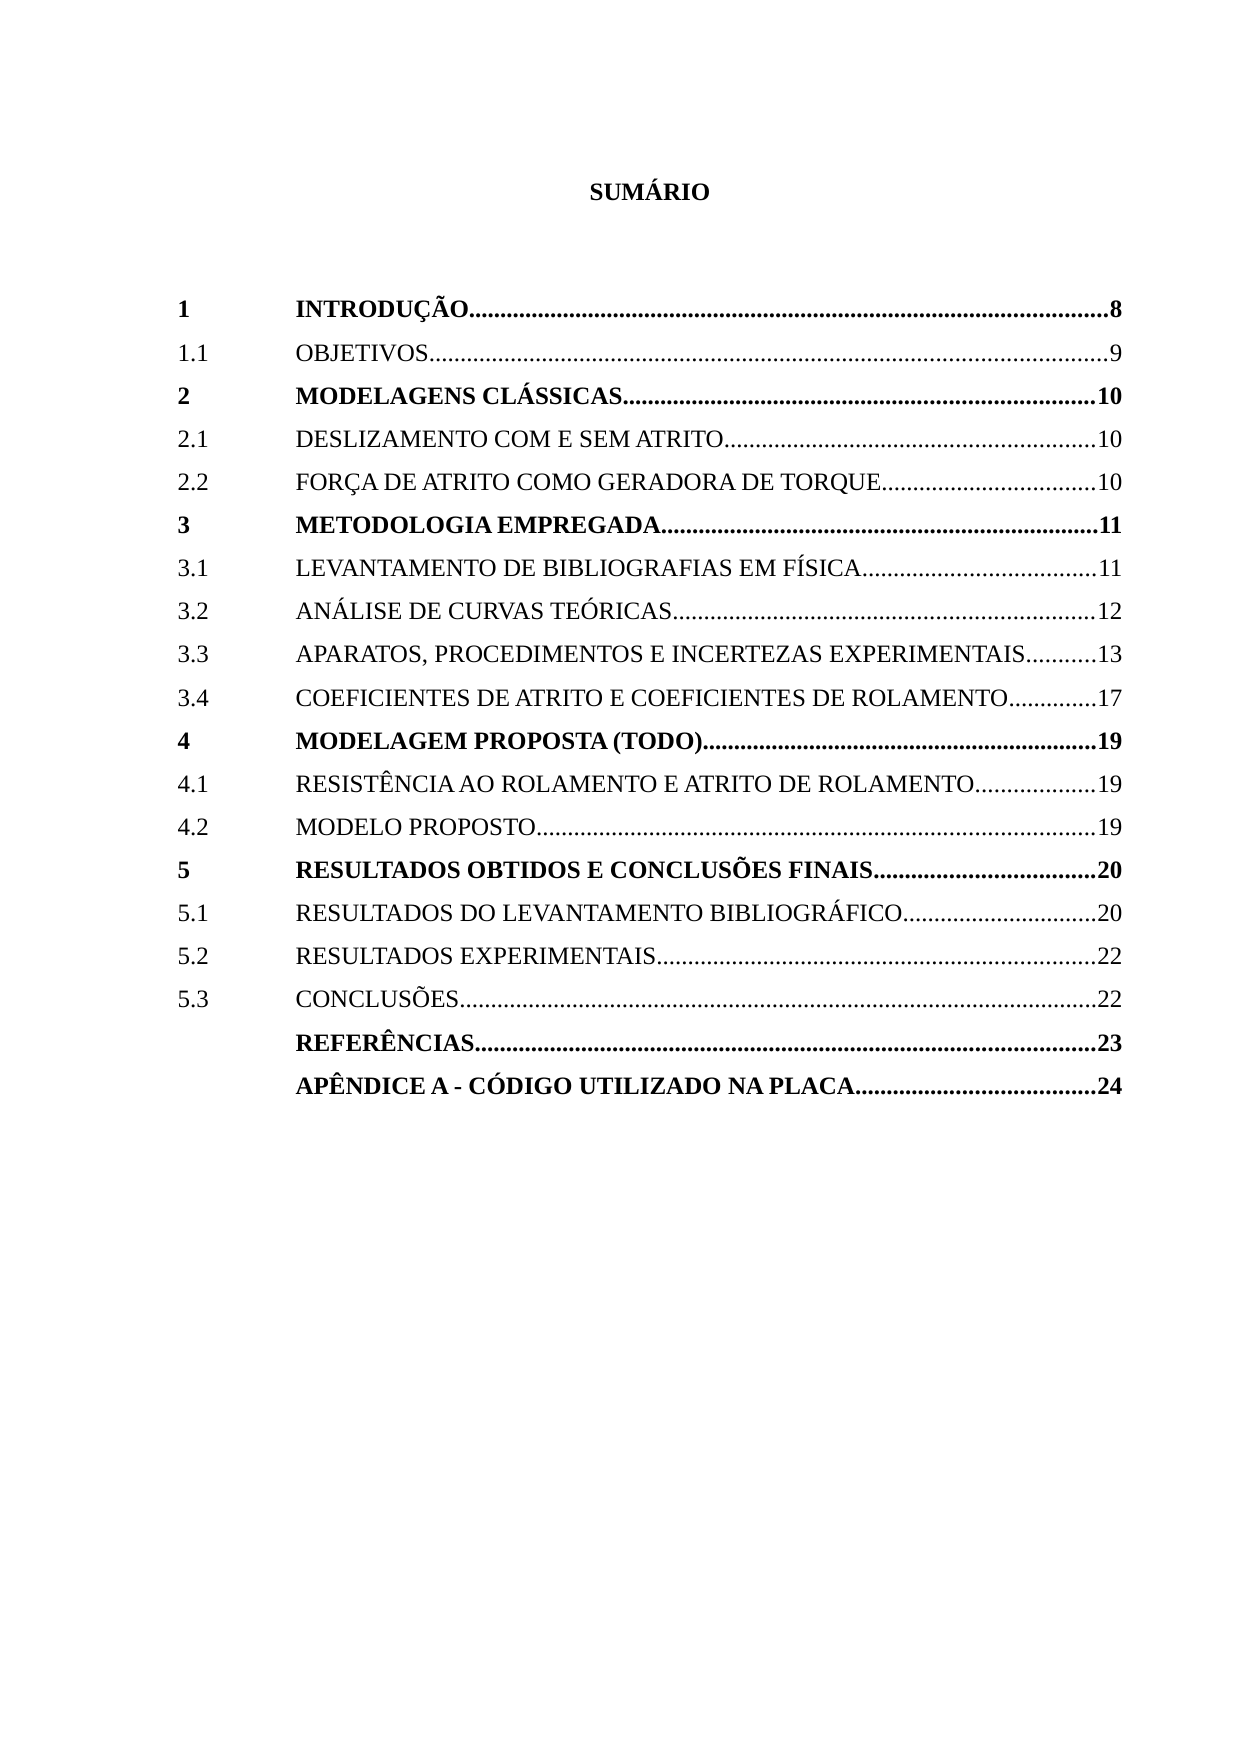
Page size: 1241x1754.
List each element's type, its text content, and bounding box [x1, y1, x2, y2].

text 5.3 Conclusões 22 [177, 984, 1122, 1013]
subtitle Sumário [177, 177, 1122, 206]
text 1 Introdução 8 [177, 294, 1122, 323]
text Referências 23 [177, 1028, 1122, 1056]
text 5.1 Resultados do levantamento bibliográfico 20 [177, 898, 1122, 927]
text 3.3 Aparatos, procedimentos e incertezas experimentais 13 [177, 639, 1122, 668]
text 1.1 Objetivos 9 [177, 338, 1122, 366]
text 3.2 Análise de curvas teóricas 12 [177, 596, 1122, 625]
text 5 Resultados obtidos e conclusões finais 20 [177, 855, 1122, 884]
text 3.1 Levantamento de bibliografias em física 11 [177, 553, 1122, 582]
text 4 Modelagem Proposta (TODO) 19 [177, 726, 1122, 754]
text 4.1 Resistência ao rolamento e atrito de rolamento 19 [177, 769, 1122, 798]
text 5.2 Resultados experimentais 22 [177, 941, 1122, 970]
text 4.2 Modelo proposto 19 [177, 812, 1122, 841]
text 2.1 Deslizamento com e sem atrito 10 [177, 424, 1122, 453]
text 2 Modelagens Clássicas 10 [177, 381, 1122, 409]
text 2.2 Força de atrito como geradora de Torque 10 [177, 467, 1122, 496]
text 3 Metodologia Empregada 11 [177, 510, 1122, 539]
text 3.4 Coeficientes de Atrito e Coeficientes de Rolamento 17 [177, 683, 1122, 711]
text Apêndice a - Código utilizado na placa 24 [177, 1071, 1122, 1099]
